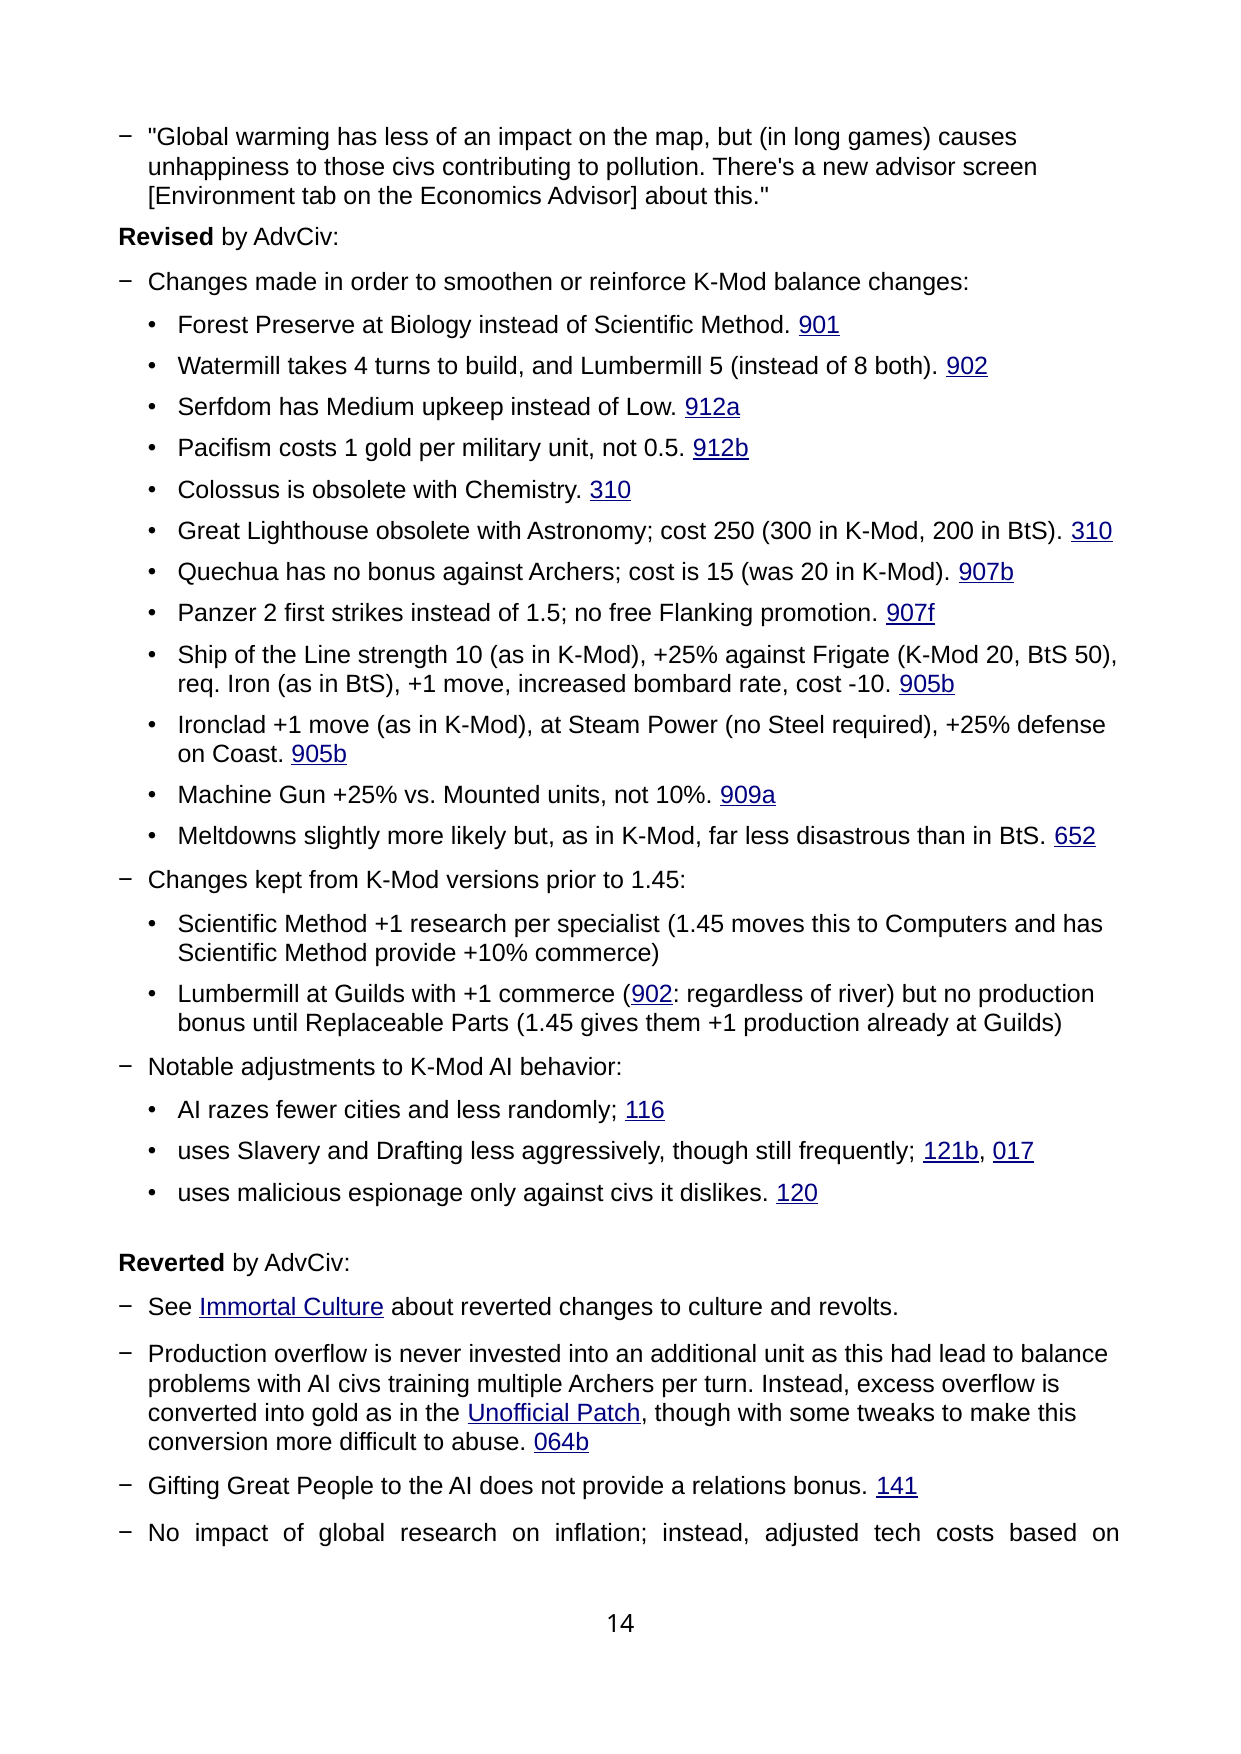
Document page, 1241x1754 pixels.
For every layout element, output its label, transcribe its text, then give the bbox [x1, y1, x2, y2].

list Meltdowns slightly more likely but, as in K-Mod, far less disastrous than in BtS. 652 [148, 821, 1122, 850]
list Colossus is obsolete with Chemistry. 310 [148, 475, 1122, 503]
list uses malicious espionage only against civs it dislikes. 120 [148, 1178, 1122, 1206]
list Ship of the Line strength 10 (as in K-Mod), +25% against Frigate (K-Mod 20, BtS 50), req. Iron (as in BtS), +1 move, increased bombard rate, cost -10. 905b [148, 640, 1122, 697]
list See Immortal Culture about reverted changes to culture and revolts. [118, 1289, 1122, 1323]
list No impact of global research on inflation; instead, adjusted tech costs based on [118, 1514, 1122, 1548]
list Ironclad +1 move (as in K-Mod), at Steam Power (no Steel required), +25% defense on Coast. 905b [148, 710, 1122, 767]
list Great Lighthouse obsolete with Astronomy; cost 250 (300 in K-Mod, 200 in BtS). 310 [148, 516, 1122, 545]
list Forest Preserve at Biology instead of Scientific Method. 901 [148, 310, 1122, 338]
list Changes made in order to smoothen or reinforce K-Mod balance changes: [118, 263, 1122, 297]
list Quechua has no bonus against Archers; cost is 15 (was 20 in K-Mod). 907b [148, 557, 1122, 586]
list Pacifism costs 1 gold per military unit, not 0.5. 912b [148, 433, 1122, 462]
list uses Slavery and Drafting less aggressively, though still frequently; 121b, 017 [148, 1136, 1122, 1165]
list Lumbermill at Guilds with +1 commerce (902: regardless of river) but no production bonus until Replaceable Parts (1.45 gives them +1 production already at Guilds) [148, 979, 1122, 1036]
list Machine Gun +25% vs. Mounted units, not 10%. 909a [148, 780, 1122, 808]
list Production overflow is never invested into an additional unit as this had lead to balance problems with AI civs training multiple Archers per turn. Instead, excess overflow is converted into gold as in the Unofficial Patch, though with some tweaks to make this conversion more difficult to abuse. 064b [118, 1335, 1122, 1456]
list Notable adjustments to K-Mod AI behavior: [118, 1049, 1122, 1083]
list Scientific Method +1 research per specialist (1.45 moves this to Computers and has Scientific Method provide +10% commerce) [148, 909, 1122, 966]
text Reverted by AdvCiv: [118, 1219, 1122, 1276]
list Watermill takes 4 turns to build, and Lumbermill 5 (instead of 8 both). 902 [148, 351, 1122, 380]
list Changes kept from K-Mod versions prior to 1.45: [118, 862, 1122, 896]
list Serfdom has Medium upkeep instead of Low. 912a [148, 392, 1122, 421]
list "Global warming has less of an impact on the map, but (in long games) causes unhappiness to those civs contributing to pollution. There's a new advisor screen [Environment tab on the Economics Advisor] about this." [118, 118, 1122, 210]
text Revised by AdvCiv: [118, 222, 1122, 251]
list Panzer 2 first strikes instead of 1.5; no free Flanking promotion. 907f [148, 598, 1122, 627]
list AI razes fewer cities and less randomly; 116 [148, 1095, 1122, 1124]
list Gifting Great People to the AI does not provide a relations bonus. 141 [118, 1468, 1122, 1502]
